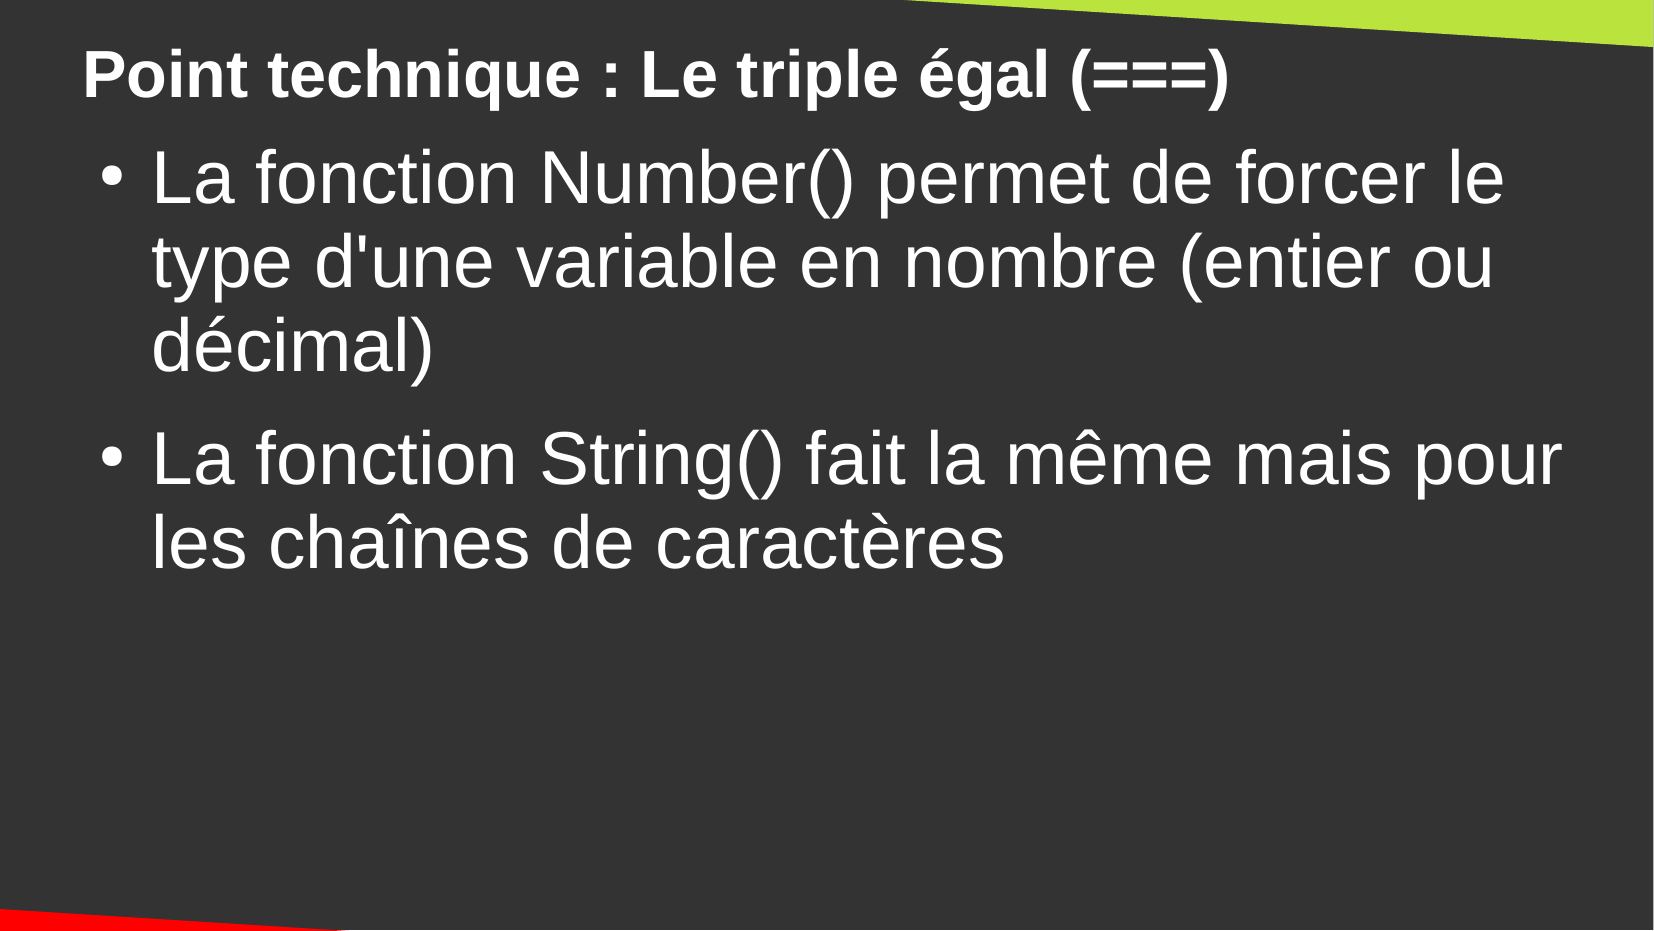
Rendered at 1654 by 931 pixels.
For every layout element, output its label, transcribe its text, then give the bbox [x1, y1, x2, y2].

title Point technique : Le triple égal (===) [82, 37, 1571, 114]
text_box [904, 0, 1654, 48]
list La fonction Number() permet de forcer le type d'une variable en nombre (entier ou décimal) La fonction String() fait la même mais pour les chaînes de caractères [80, 135, 1620, 697]
text_box [0, 909, 350, 931]
